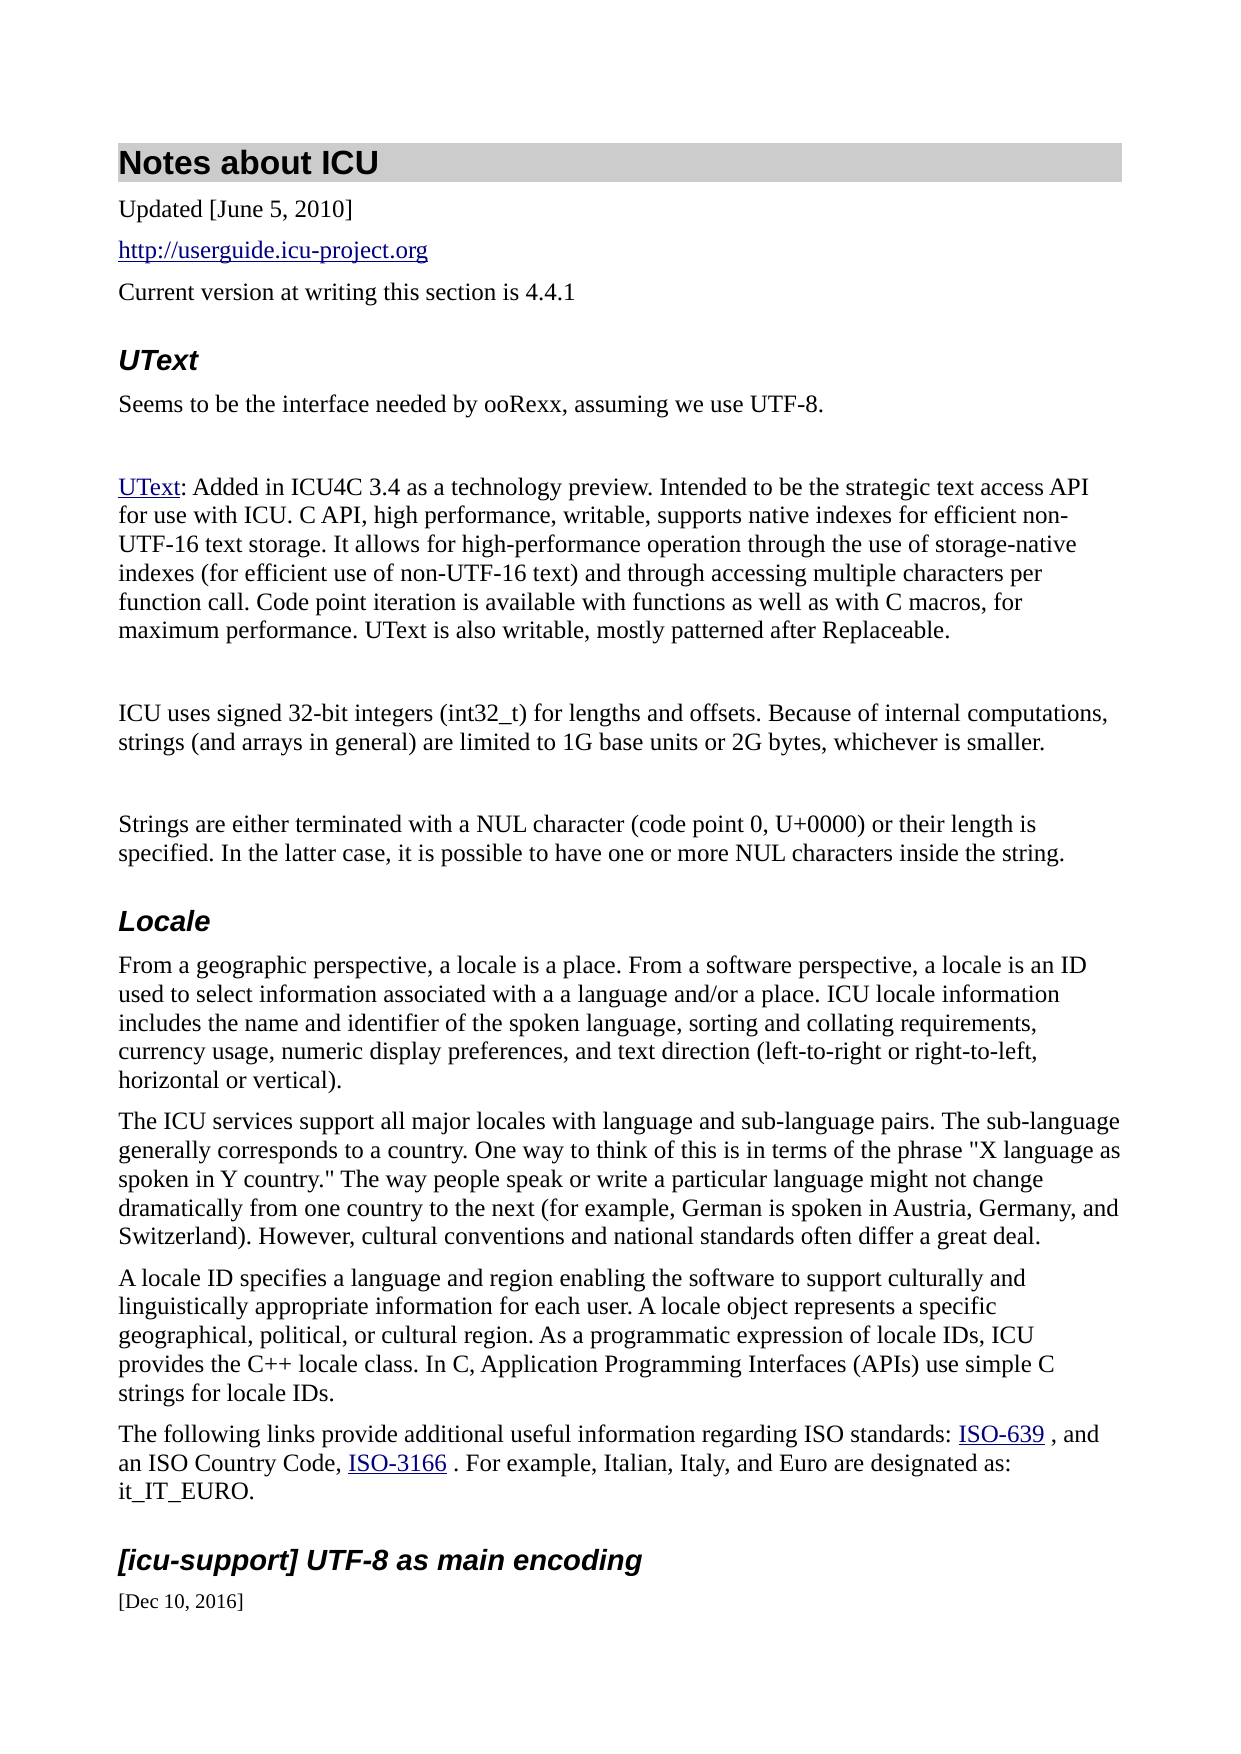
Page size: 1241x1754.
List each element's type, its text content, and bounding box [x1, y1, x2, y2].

text A locale ID specifies a language and region enabling the software to support culturally and linguistically appropriate information for each user. A locale object represents a specific geographical, political, or cultural region. As a programmatic expression of locale IDs, ICU provides the C++ locale class. In C, Application Programming Interfaces (APIs) use simple C strings for locale IDs. [118, 1263, 1122, 1406]
text http://userguide.icu-project.org [118, 236, 1122, 264]
text The following links provide additional useful information regarding ISO standards: ISO-639 , and an ISO Country Code, ISO-3166 . For example, Italian, Italy, and Euro are designated as: it_IT_EURO. [118, 1419, 1122, 1505]
subtitle UText [118, 343, 1122, 377]
text Seems to be the interface needed by ooRexx, assuming we use UTF-8. [118, 389, 1122, 418]
text From a geographic perspective, a locale is a place. From a software perspective, a locale is an ID used to select information associated with a a language and/or a place. ICU locale information includes the name and identifier of the spoken language, sorting and collating requirements, currency usage, numeric display preferences, and text direction (left-to-right or right-to-left, horizontal or vertical). [118, 950, 1122, 1094]
subtitle [icu-support] UTF-8 as main encoding [118, 1543, 1122, 1576]
subtitle Notes about ICU [118, 143, 1122, 182]
text ICU uses signed 32-bit integers (int32_t) for lengths and offsets. Because of internal computations, strings (and arrays in general) are limited to 1G base units or 2G bytes, whichever is smaller. [118, 698, 1122, 755]
text Updated [June 5, 2010] [118, 194, 1122, 223]
text UText: Added in ICU4C 3.4 as a technology preview. Intended to be the strategic text access API for use with ICU. C API, high performance, writable, supports native indexes for efficient non-UTF-16 text storage. It allows for high-performance operation through the use of storage-native indexes (for efficient use of non-UTF-16 text) and through accessing multiple characters per function call. Code point iteration is available with functions as well as with C macros, for maximum performance. UText is also writable, mostly patterned after Replaceable. [118, 472, 1122, 644]
text [Dec 10, 2016] [118, 1589, 1122, 1613]
text Current version at writing this section is 4.4.1 [118, 277, 1122, 306]
subtitle Locale [118, 904, 1122, 938]
text Strings are either terminated with a NUL character (code point 0, U+0000) or their length is specified. In the latter case, it is possible to have one or more NUL characters inside the string. [118, 809, 1122, 867]
text The ICU services support all major locales with language and sub-language pairs. The sub-language generally corresponds to a country. One way to think of this is in terms of the phrase "X language as spoken in Y country." The way people speak or write a particular language might not change dramatically from one country to the next (for example, German is spoken in Austria, Germany, and Switzerland). However, cultural conventions and national standards often differ a great deal. [118, 1106, 1122, 1250]
